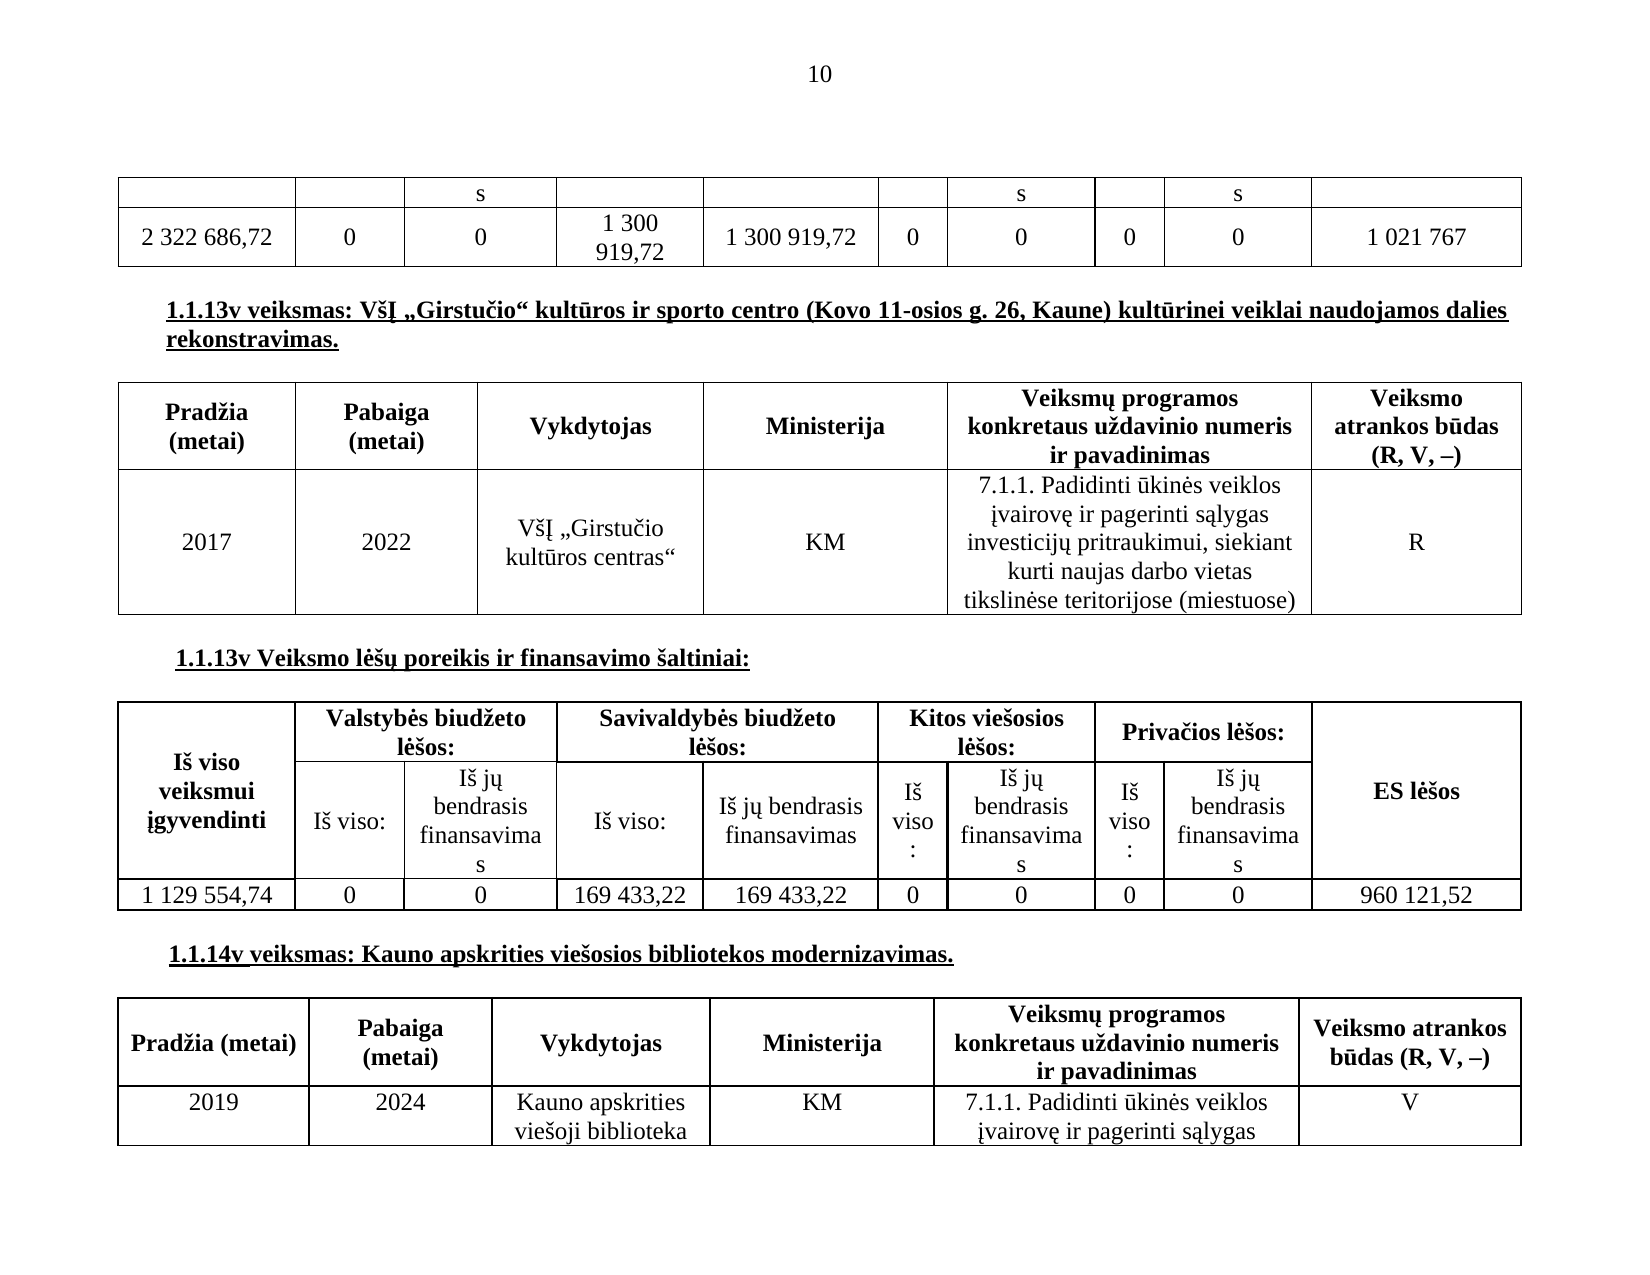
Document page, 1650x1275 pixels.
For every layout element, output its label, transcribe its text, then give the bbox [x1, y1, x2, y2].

table_cell [620, 615, 758, 643]
table_cell [620, 353, 758, 382]
table_cell s [948, 178, 1094, 207]
table_cell [557, 178, 703, 207]
table_cell 1 300 919,72 [557, 208, 703, 266]
table_cell 2024 [310, 1087, 491, 1145]
table_cell 2019 [119, 1087, 308, 1145]
table_cell 169 433,22 [558, 880, 702, 908]
table_cell 0 [1096, 208, 1164, 266]
table_cell [1007, 615, 1071, 643]
table_cell [758, 353, 826, 382]
table_cell [295, 353, 351, 382]
table_cell [1370, 672, 1521, 701]
table_cell 0 [1096, 880, 1163, 908]
table_cell 1 129 554,74 [119, 880, 294, 908]
table_cell 2 322 686,72 [119, 208, 295, 266]
table_cell Pabaiga (metai) [296, 383, 477, 469]
table_cell [1096, 178, 1164, 207]
table_cell Iš jų bendrasis finansavimas [1165, 763, 1311, 878]
table_cell Veiksmų programos konkretaus uždavinio numeris ir pavadinimas [935, 999, 1298, 1085]
table_cell [118, 672, 216, 701]
table_cell [557, 672, 620, 701]
table_cell 0 [948, 208, 1094, 266]
table_cell [1007, 353, 1071, 382]
table_cell 0 [1165, 880, 1311, 908]
table_cell [1120, 672, 1222, 701]
table_cell [216, 353, 249, 382]
table_cell [704, 178, 878, 207]
table_cell Vykdytojas [493, 999, 709, 1085]
table_cell 1 300 919,72 [704, 208, 878, 266]
table_cell [826, 615, 906, 643]
table_cell [1120, 615, 1222, 643]
table_cell R [1312, 470, 1521, 614]
table_cell 0 [405, 879, 556, 908]
table_cell [906, 672, 1007, 701]
table_cell 0 [296, 879, 403, 908]
table_cell [1007, 672, 1071, 701]
table_cell 169 433,22 [704, 880, 877, 908]
table_cell s [405, 178, 556, 207]
table_cell Iš jų bendrasis finansavimas [949, 763, 1094, 878]
table_cell Iš jų bendrasis finansavimas [405, 762, 556, 878]
table_cell [514, 672, 557, 701]
table_cell Pradžia (metai) [119, 383, 295, 469]
table_cell [216, 672, 249, 701]
table_cell [118, 267, 154, 353]
table_cell [1071, 672, 1120, 701]
table_cell [249, 353, 295, 382]
table_cell [1312, 672, 1370, 701]
table_cell Valstybės biudžeto lėšos: [296, 703, 556, 761]
table_cell [118, 615, 216, 643]
table_cell [351, 353, 514, 382]
table_cell [1312, 178, 1521, 207]
table_cell [1120, 353, 1222, 382]
table_cell [906, 615, 1007, 643]
table_cell [906, 353, 1007, 382]
table_cell 0 [879, 880, 946, 908]
table_cell Kauno apskrities viešoji biblioteka [493, 1087, 709, 1145]
table_cell Iš viso: [879, 763, 946, 878]
table_cell Iš viso: [557, 763, 702, 878]
table_cell [118, 353, 216, 382]
table_cell Privačios lėšos: [1096, 703, 1311, 761]
table_cell 1 021 767 [1312, 208, 1521, 266]
table_cell [557, 353, 620, 382]
table_cell 2022 [296, 470, 477, 614]
table_cell [351, 672, 514, 701]
table_cell 7.1.1. Padidinti ūkinės veiklos įvairovę ir pagerinti sąlygas [935, 1087, 1298, 1145]
table_cell 7.1.1. Padidinti ūkinės veiklos įvairovę ir pagerinti sąlygas investicijų pritraukimui, siekiant kurti naujas darbo vietas tikslinėse teritorijose (miestuose) [948, 470, 1311, 614]
table_cell [351, 615, 514, 643]
table_cell 960 121,52 [1313, 880, 1520, 908]
table_cell VšĮ „Girstučio kultūros centras“ [478, 470, 703, 614]
table_cell [1312, 353, 1370, 382]
table_cell Kitos viešosios lėšos: [879, 703, 1094, 761]
table_cell [1071, 615, 1120, 643]
table_cell [826, 672, 906, 701]
table_cell [826, 353, 906, 382]
table_cell 2017 [119, 470, 295, 614]
table_cell Iš viso: [296, 762, 404, 878]
table_cell [1370, 353, 1521, 382]
table_cell Vykdytojas [478, 383, 703, 469]
table_cell [514, 615, 557, 643]
table_cell s [1165, 178, 1311, 207]
table_cell [758, 672, 826, 701]
table_cell [216, 615, 249, 643]
table_cell 1.1.13v veiksmas: VšĮ „Girstučio“ kultūros ir sporto centro (Kovo 11-osios g. 26, Kaune) kultūrinei veiklai naudojamos dalies rekonstravimas. [154, 267, 1521, 353]
table_cell [296, 178, 404, 207]
table_cell Ministerija [704, 383, 947, 469]
table_cell Veiksmo atrankos būdas (R, V, –) [1312, 383, 1521, 469]
table_cell KM [704, 470, 947, 614]
table_cell 0 [949, 880, 1094, 908]
table_cell 0 [296, 208, 404, 266]
table_cell [1223, 353, 1312, 382]
table_cell [249, 615, 295, 643]
table_cell [118, 911, 156, 997]
table_cell [1223, 672, 1312, 701]
table_cell Veiksmo atrankos būdas (R, V, –) [1300, 999, 1520, 1085]
table_cell Pradžia (metai) [119, 999, 308, 1085]
table_cell Iš viso veiksmui įgyvendinti [119, 703, 294, 878]
table_cell [1370, 615, 1521, 643]
table_cell [295, 672, 351, 701]
table_cell [879, 178, 947, 207]
table_cell [249, 672, 295, 701]
table_cell 0 [405, 208, 556, 266]
table_cell Savivaldybės biudžeto lėšos: [558, 703, 877, 761]
table_cell V [1300, 1087, 1520, 1145]
table_cell KM [711, 1087, 933, 1145]
table_cell [119, 178, 295, 207]
table_cell Ministerija [711, 999, 933, 1085]
table_cell Pabaiga (metai) [310, 999, 491, 1085]
table_cell [514, 353, 557, 382]
table_cell [557, 615, 620, 643]
table_cell Iš viso: [1096, 763, 1163, 878]
table_cell Veiksmų programos konkretaus uždavinio numeris ir pavadinimas [948, 383, 1311, 469]
table_cell 1.1.13v Veiksmo lėšų poreikis ir finansavimo šaltiniai: [118, 644, 1521, 672]
table_cell 0 [879, 208, 947, 266]
table_cell Iš jų bendrasis finansavimas [704, 763, 877, 878]
table_cell [620, 672, 758, 701]
table_cell 0 [1165, 208, 1311, 266]
table_cell [1312, 615, 1370, 643]
table_cell [758, 615, 826, 643]
table_cell ES lėšos [1313, 703, 1520, 878]
table_cell [1071, 353, 1120, 382]
table_cell [295, 615, 351, 643]
table_cell 1.1.14v veiksmas: Kauno apskrities viešosios bibliotekos modernizavimas. [156, 911, 1521, 997]
table_cell [1223, 615, 1312, 643]
